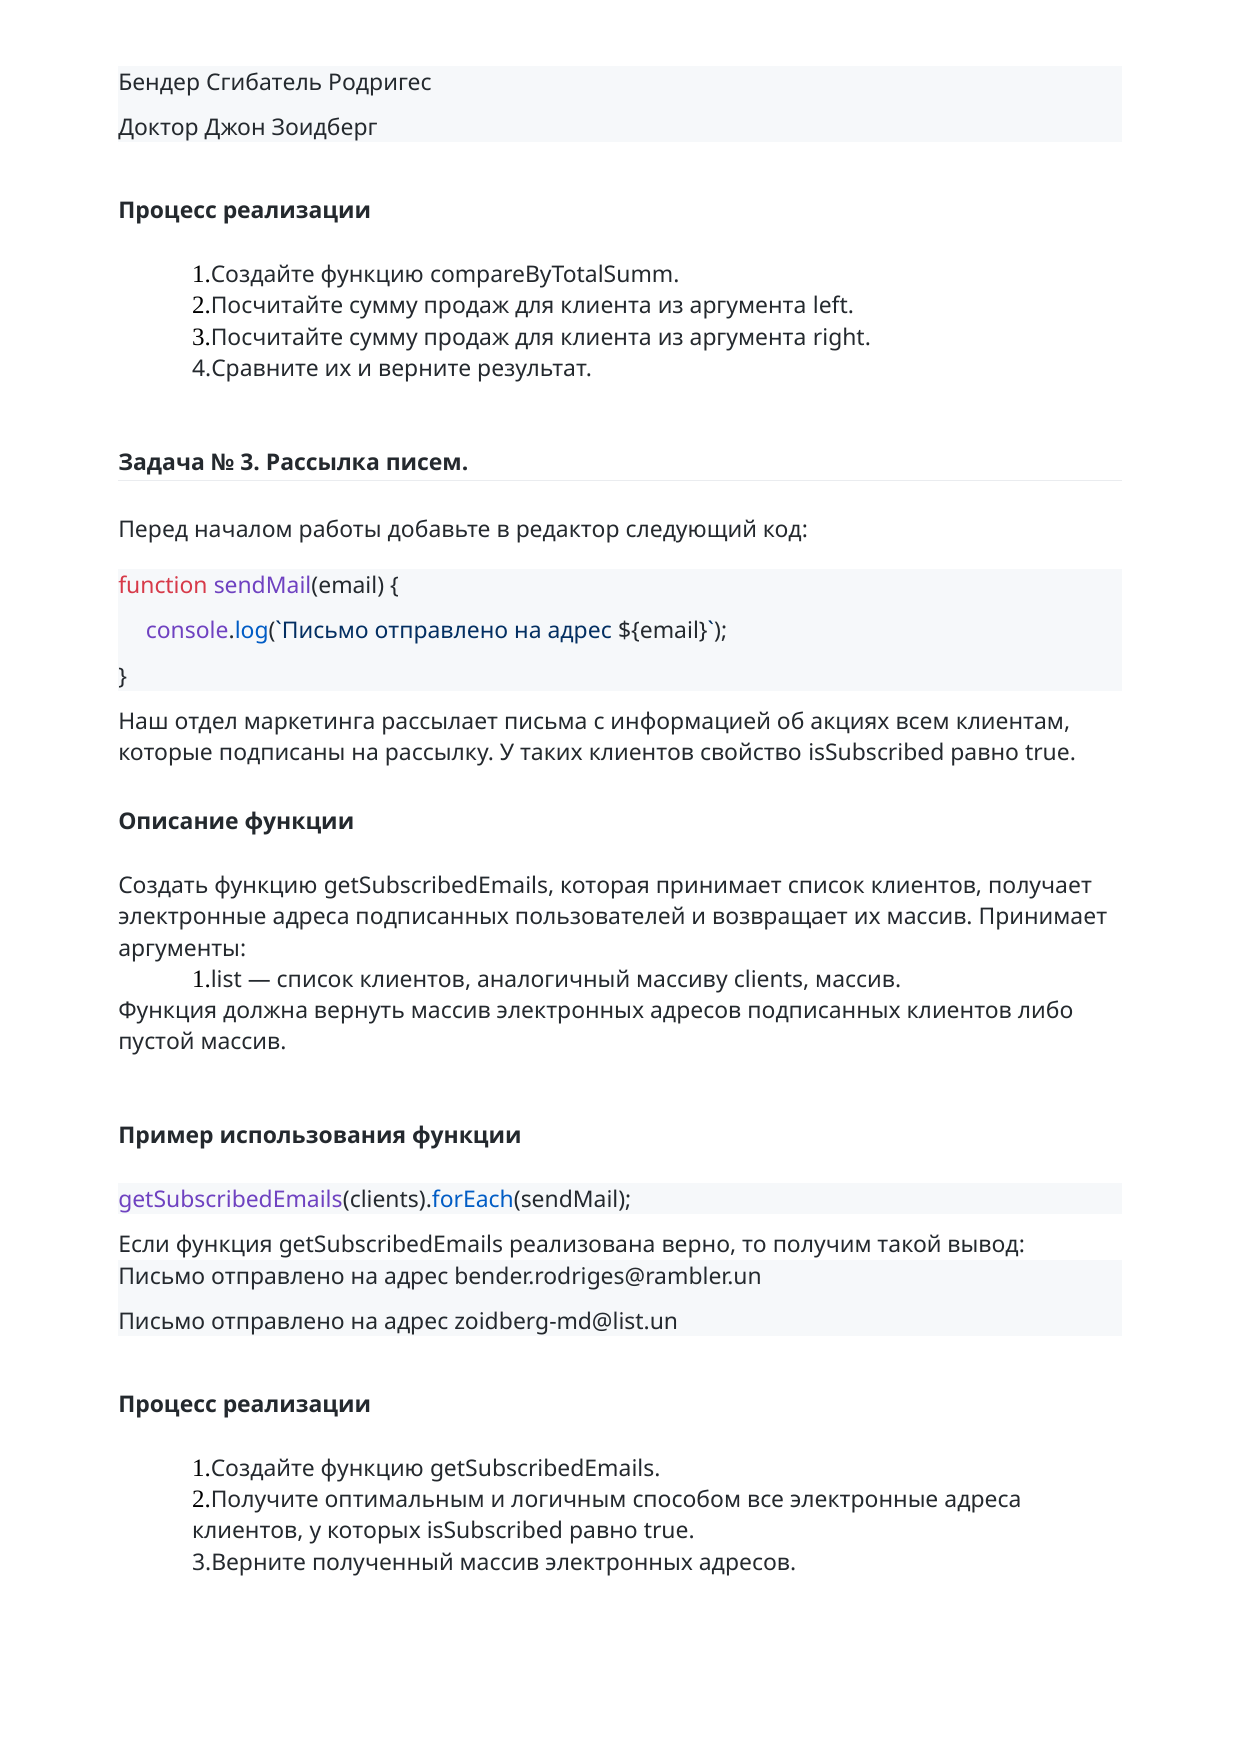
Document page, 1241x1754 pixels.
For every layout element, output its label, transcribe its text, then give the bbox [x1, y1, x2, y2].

subtitle Процесс реализации [118, 194, 1122, 225]
text Доктор Джон Зоидберг [118, 111, 1122, 142]
text Письмо отправлено на адрес bender.rodriges@rambler.un [118, 1260, 1122, 1291]
text console.log(`Письмо отправлено на адрес ${email}`); [118, 614, 1122, 646]
subtitle Пример использования функции [118, 1119, 1122, 1150]
text getSubscribedEmails(clients).forEach(sendMail); [118, 1183, 1122, 1214]
text Перед началом работы добавьте в редактор следующий код: [118, 513, 1122, 544]
list Посчитайте сумму продаж для клиента из аргумента left. [118, 289, 1122, 321]
text } [118, 660, 1122, 691]
text Наш отдел маркетинга рассылает письма с информацией об акциях всем клиентам, которые подписаны на рассылку. У таких клиентов свойство isSubscribed равно true. [118, 705, 1122, 767]
subtitle Описание функции [118, 805, 1122, 836]
text Бендер Сгибатель Родригес [118, 66, 1122, 97]
list Получите оптимальным и логичным способом все электронные адреса клиентов, у которых isSubscribed равно true. [118, 1483, 1122, 1546]
text Создать функцию getSubscribedEmails, которая принимает список клиентов, получает электронные адреса подписанных пользователей и возвращает их массив. Принимает аргументы: [118, 869, 1122, 963]
text Письмо отправлено на адрес zoidberg-md@list.un [118, 1305, 1122, 1336]
subtitle Задача № 3. Рассылка писем. [118, 446, 1122, 480]
text Если функция getSubscribedEmails реализована верно, то получим такой вывод: [118, 1228, 1122, 1260]
text function sendMail(email) { [118, 569, 1122, 600]
list Верните полученный массив электронных адресов. [118, 1546, 1122, 1577]
list Посчитайте сумму продаж для клиента из аргумента right. [118, 321, 1122, 352]
list Создайте функцию getSubscribedEmails. [118, 1452, 1122, 1483]
subtitle Процесс реализации [118, 1388, 1122, 1419]
list Сравните их и верните результат. [118, 352, 1122, 383]
list Создайте функцию compareByTotalSumm. [118, 258, 1122, 289]
list list — список клиентов, аналогичный массиву clients, массив. [118, 963, 1122, 994]
text Функция должна вернуть массив электронных адресов подписанных клиентов либо пустой массив. [118, 994, 1122, 1057]
